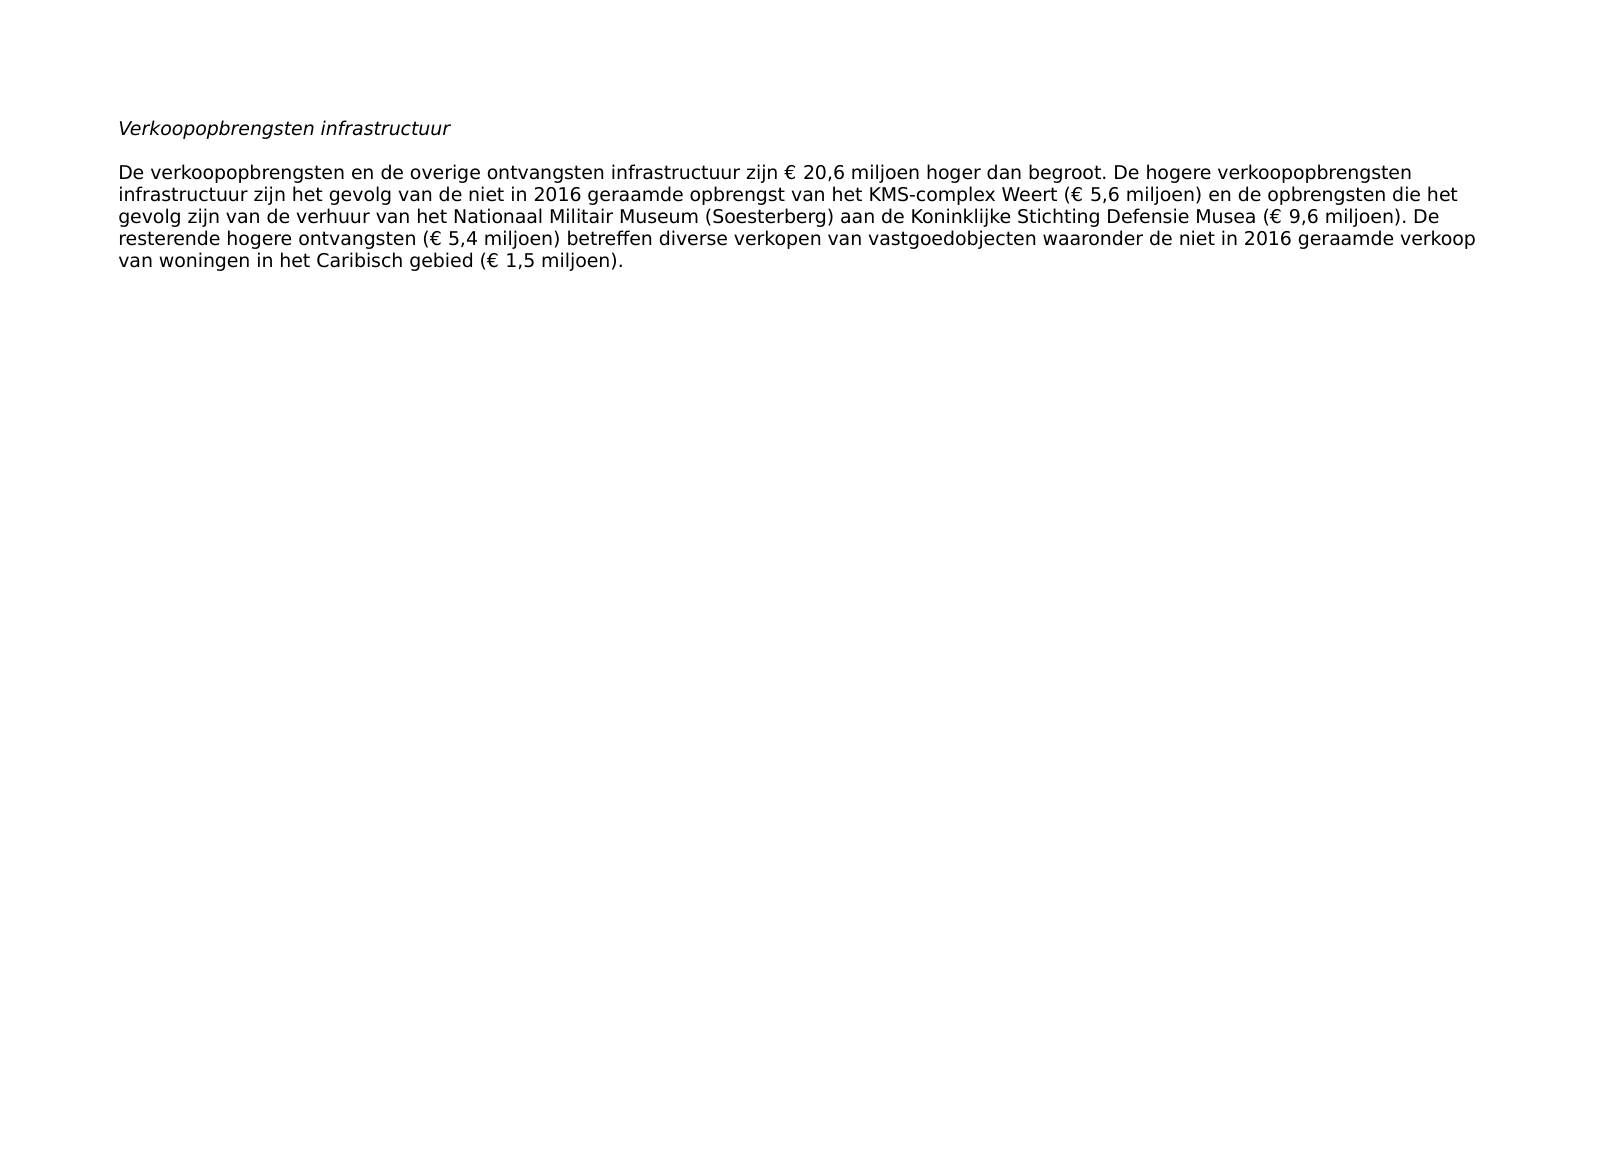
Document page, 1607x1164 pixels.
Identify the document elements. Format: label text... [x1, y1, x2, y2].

text De verkoopopbrengsten en de overige ontvangsten infrastructuur zijn € 20,6 miljoen hoger dan begroot. De hogere verkoopopbrengsten infrastructuur zijn het gevolg van de niet in 2016 geraamde opbrengst van het KMS-complex Weert (€ 5,6 miljoen) en de opbrengsten die het gevolg zijn van de verhuur van het Nationaal Militair Museum (Soesterberg) aan de Koninklijke Stichting Defensie Musea (€ 9,6 miljoen). De resterende hogere ontvangsten (€ 5,4 miljoen) betreffen diverse verkopen van vastgoedobjecten waaronder de niet in 2016 geraamde verkoop van woningen in het Caribisch gebied (€ 1,5 miljoen). [118, 162, 1488, 272]
subtitle Verkoopopbrengsten infrastructuur [118, 118, 1488, 140]
